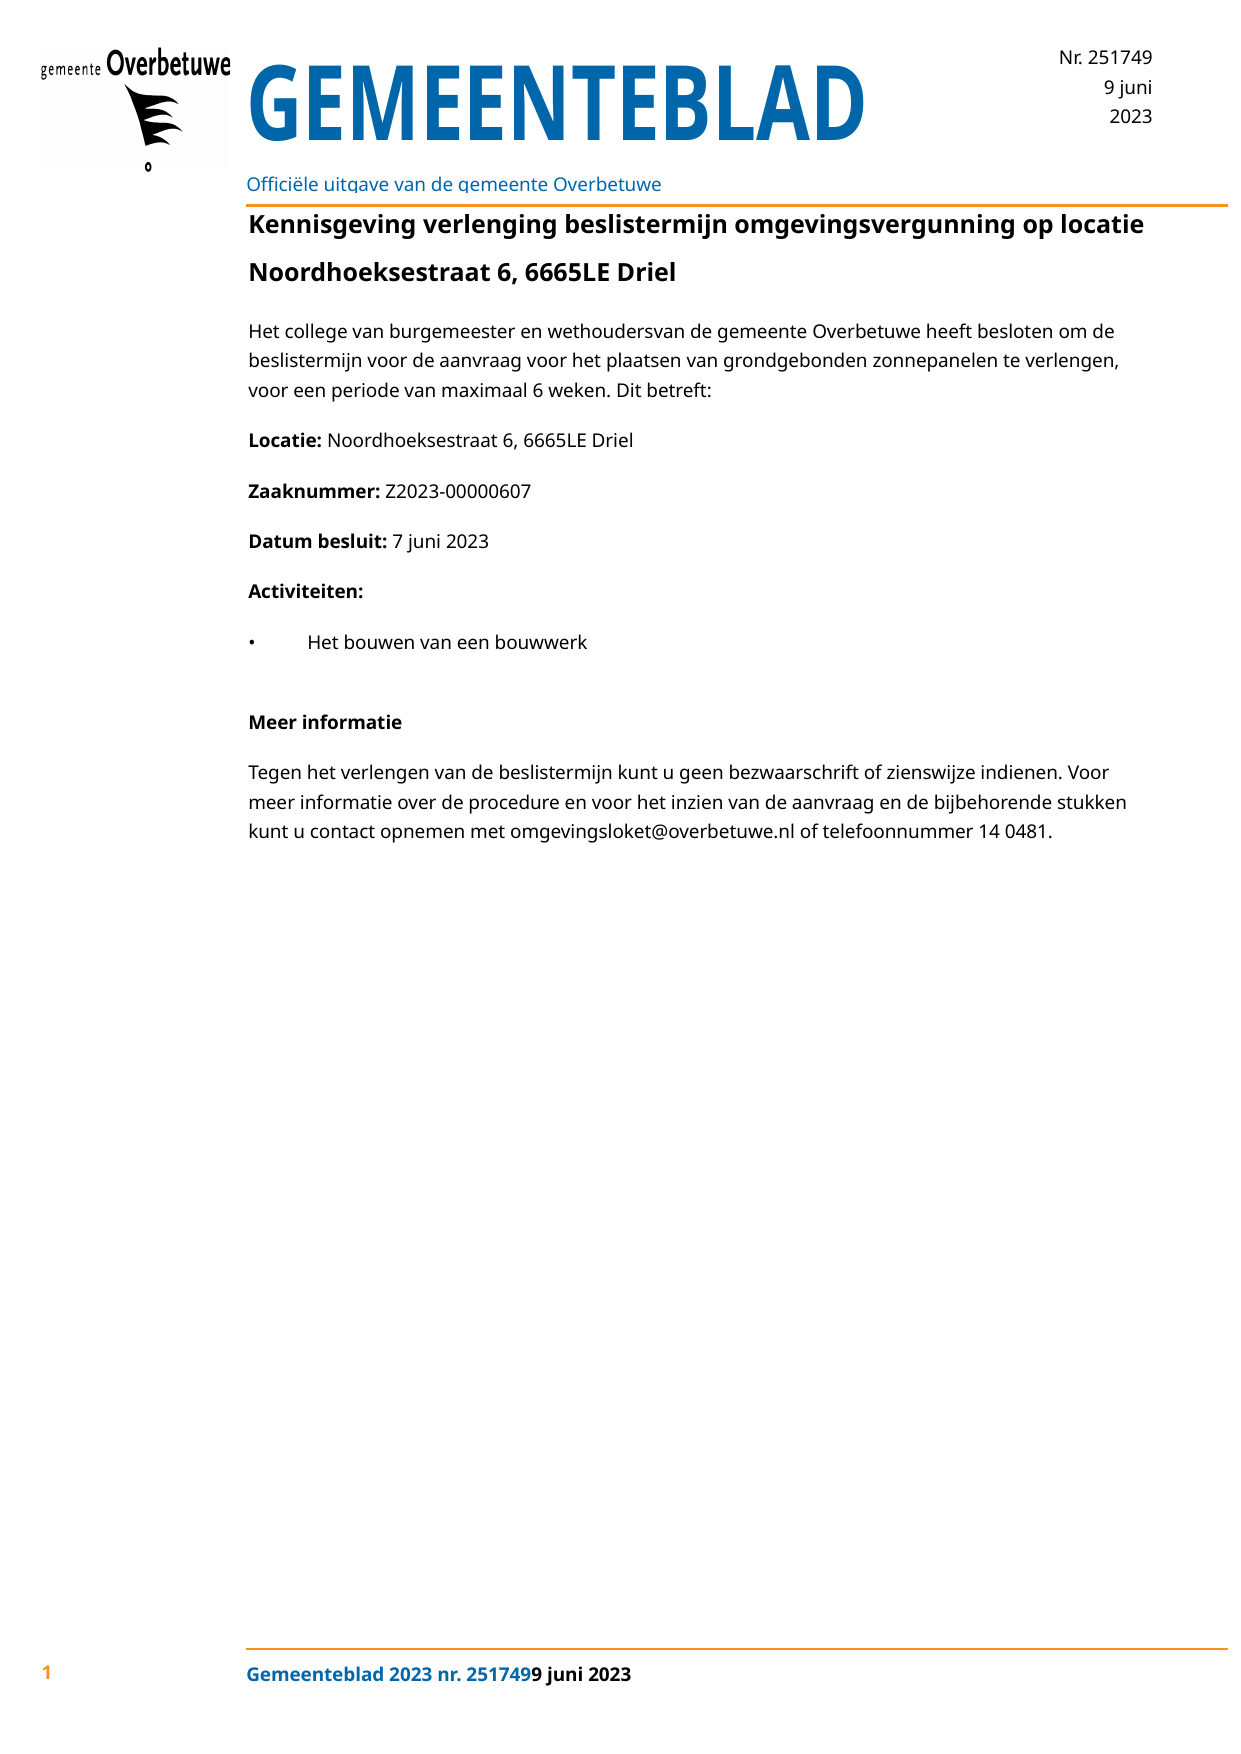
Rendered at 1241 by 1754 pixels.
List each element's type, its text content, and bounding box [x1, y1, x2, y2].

text Datum besluit: 7 juni 2023 [248, 528, 1152, 554]
text Meer informatie [248, 709, 1152, 735]
text Het college van burgemeester en wethoudersvan de gemeente Overbetuwe heeft besloten om de beslistermijn voor de aanvraag voor het plaatsen van grondgebonden zonnepanelen te verlengen, voor een periode van maximaal 6 weken. Dit betreft: [248, 318, 1152, 403]
text Locatie: Noordhoeksestraat 6, 6665LE Driel [248, 427, 1152, 453]
text Kennisgeving verlenging beslistermijn omgevingsvergunning op locatie Noordhoeksestraat 6, 6665LE Driel [248, 207, 1152, 288]
picture [41, 47, 231, 172]
text Activiteiten: [248, 579, 1152, 604]
list Het bouwen van een bouwwerk [248, 629, 1152, 655]
text Zaaknummer: Z2023-00000607 [248, 478, 1152, 504]
text Tegen het verlengen van de beslistermijn kunt u geen bezwaarschrift of zienswijze indienen. Voor meer informatie over de procedure en voor het inzien van de aanvraag en de bijbehorende stukken kunt u contact opnemen met omgevingsloket@overbetuwe.nl of telefoonnummer 14 0481. [248, 759, 1152, 844]
